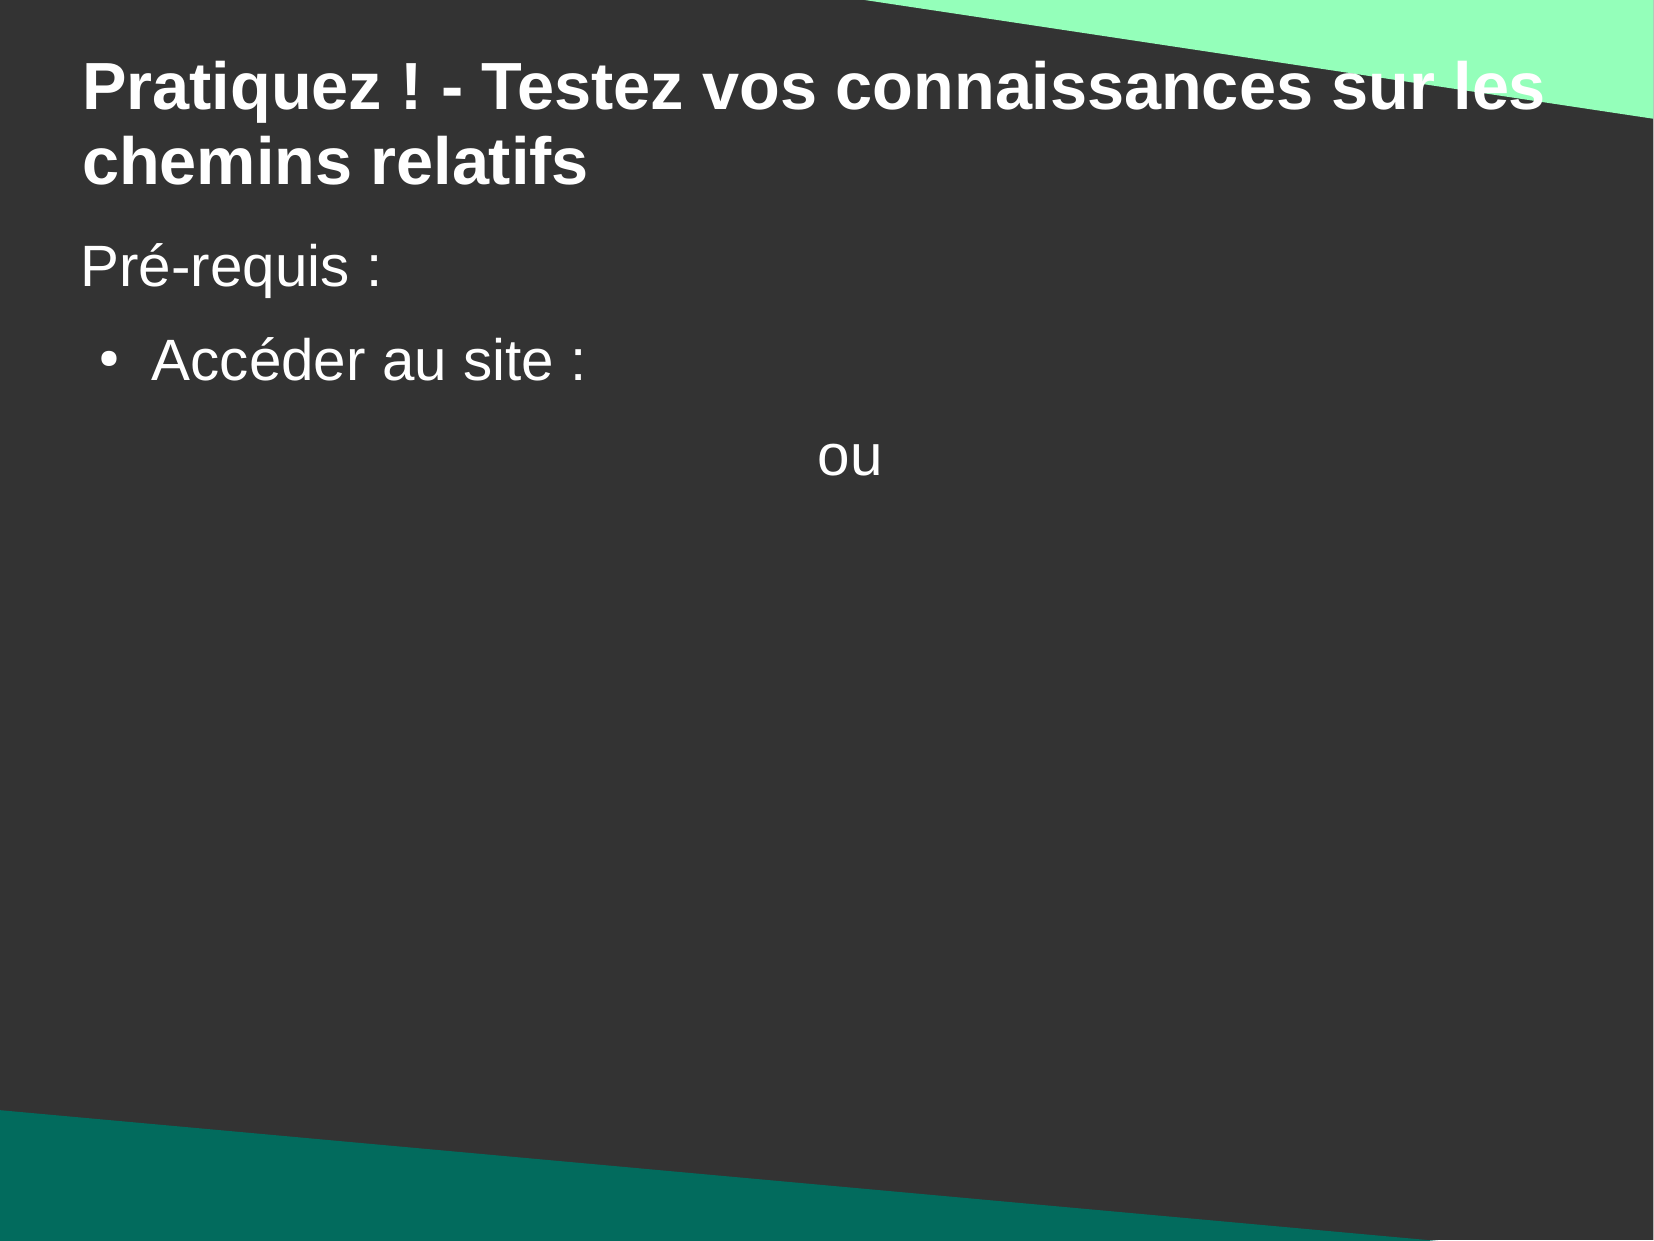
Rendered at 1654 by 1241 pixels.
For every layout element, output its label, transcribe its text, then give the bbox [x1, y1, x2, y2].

text_box [864, 0, 1654, 119]
title Pratiquez ! - Testez vos connaissances sur les chemins relatifs [82, 49, 1571, 199]
list Pré-requis : Accéder au site : ou [80, 233, 1620, 455]
